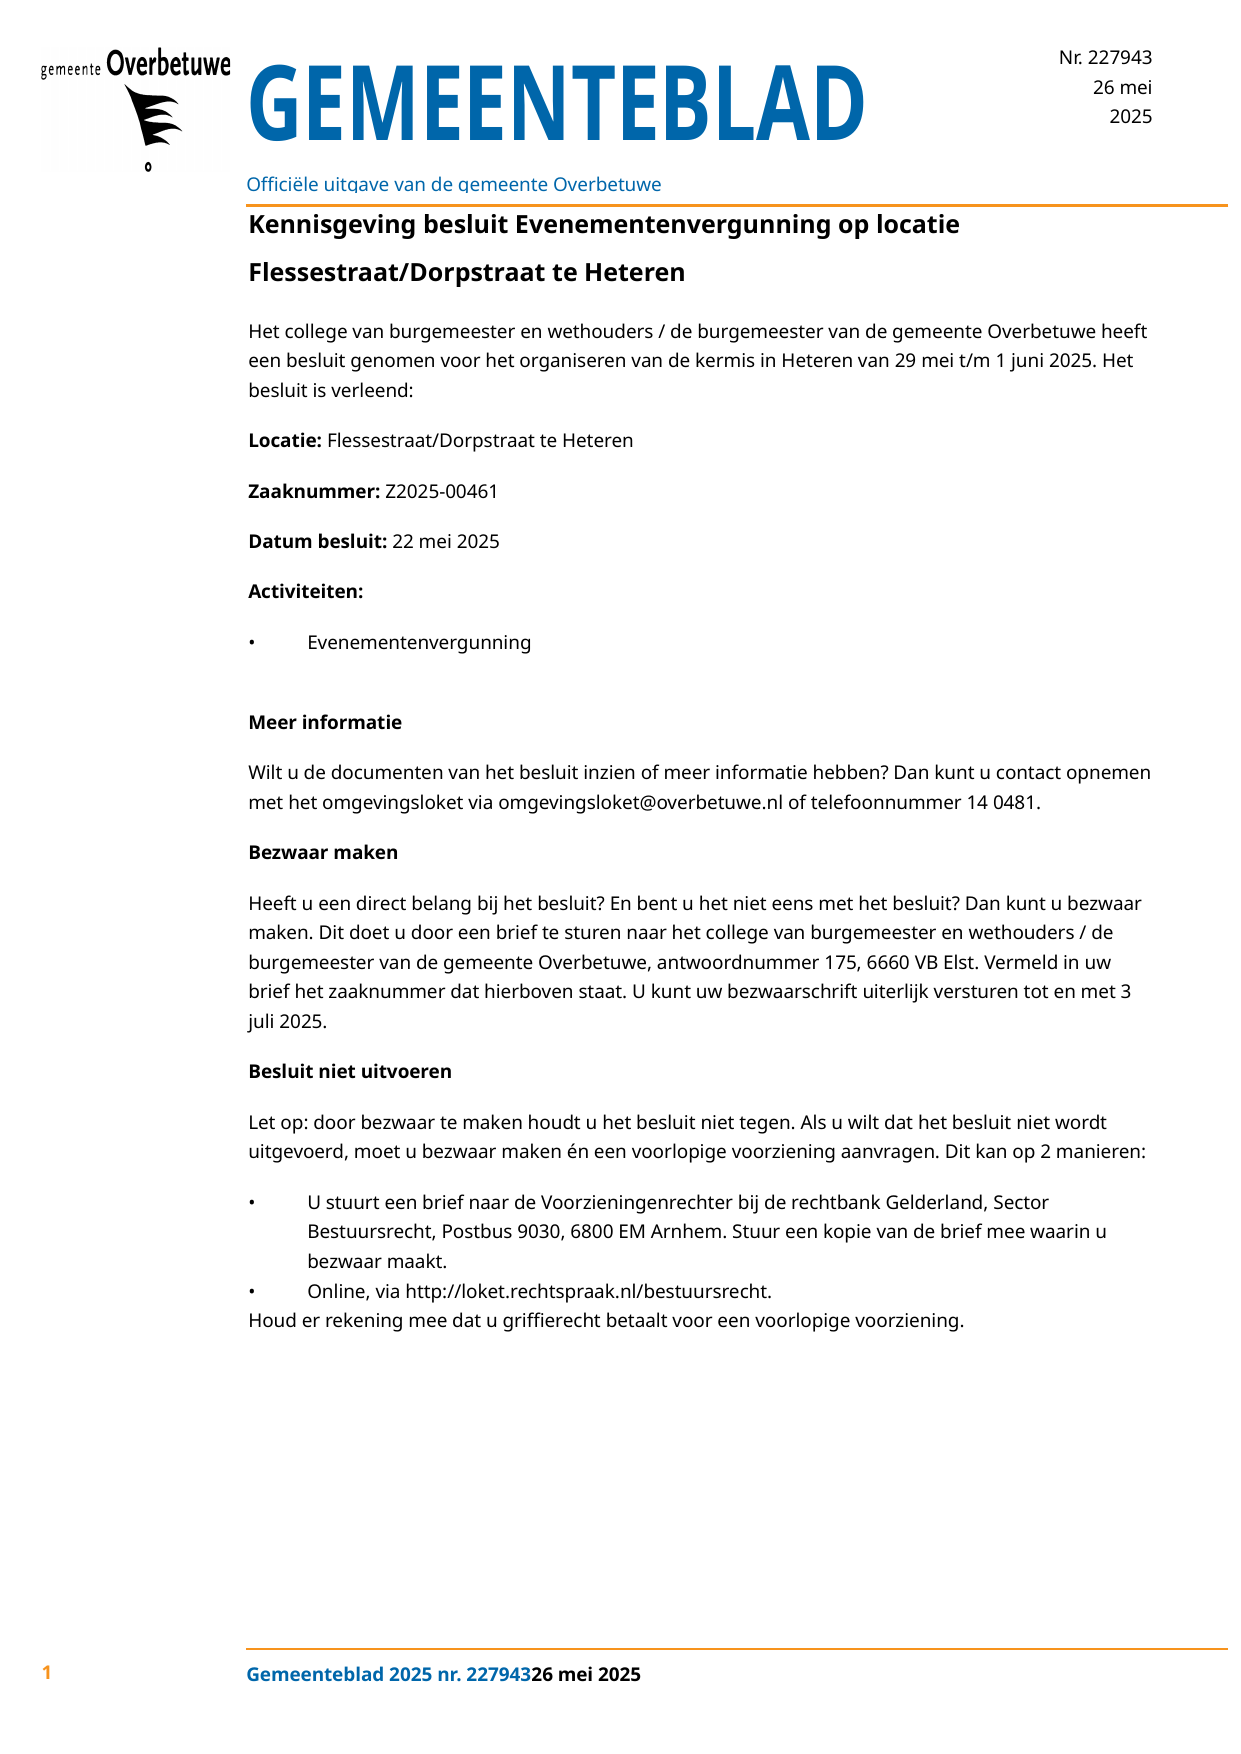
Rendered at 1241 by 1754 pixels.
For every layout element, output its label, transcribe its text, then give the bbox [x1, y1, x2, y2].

list Evenementenvergunning [248, 629, 1152, 655]
text Let op: door bezwaar te maken houdt u het besluit niet tegen. Als u wilt dat het besluit niet wordt uitgevoerd, moet u bezwaar maken én een voorlopige voorziening aanvragen. Dit kan op 2 manieren: [248, 1109, 1152, 1164]
text Besluit niet uitvoeren [248, 1059, 1152, 1084]
text Bezwaar maken [248, 839, 1152, 865]
list Online, via http://loket.rechtspraak.nl/bestuursrecht. [248, 1278, 1152, 1304]
text Kennisgeving besluit Evenementenvergunning op locatie Flessestraat/Dorpstraat te Heteren [248, 207, 1152, 288]
picture [41, 47, 231, 172]
text Heeft u een direct belang bij het besluit? En bent u het niet eens met het besluit? Dan kunt u bezwaar maken. Dit doet u door een brief te sturen naar het college van burgemeester en wethouders / de burgemeester van de gemeente Overbetuwe, antwoordnummer 175, 6660 VB Elst. Vermeld in uw brief het zaaknummer dat hierboven staat. U kunt uw bezwaarschrift uiterlijk versturen tot en met 3 juli 2025. [248, 890, 1152, 1034]
text Meer informatie [248, 709, 1152, 735]
list U stuurt een brief naar de Voorzieningenrechter bij de rechtbank Gelderland, Sector Bestuursrecht, Postbus 9030, 6800 EM Arnhem. Stuur een kopie van de brief mee waarin u bezwaar maakt. [248, 1189, 1152, 1274]
text Zaaknummer: Z2025-00461 [248, 478, 1152, 504]
text Houd er rekening mee dat u griffierecht betaalt voor een voorlopige voorziening. [248, 1307, 1152, 1333]
text Het college van burgemeester en wethouders / de burgemeester van de gemeente Overbetuwe heeft een besluit genomen voor het organiseren van de kermis in Heteren van 29 mei t/m 1 juni 2025. Het besluit is verleend: [248, 318, 1152, 403]
text Activiteiten: [248, 579, 1152, 604]
text Datum besluit: 22 mei 2025 [248, 528, 1152, 554]
text Wilt u de documenten van het besluit inzien of meer informatie hebben? Dan kunt u contact opnemen met het omgevingsloket via omgevingsloket@overbetuwe.nl of telefoonnummer 14 0481. [248, 759, 1152, 815]
text Locatie: Flessestraat/Dorpstraat te Heteren [248, 427, 1152, 453]
